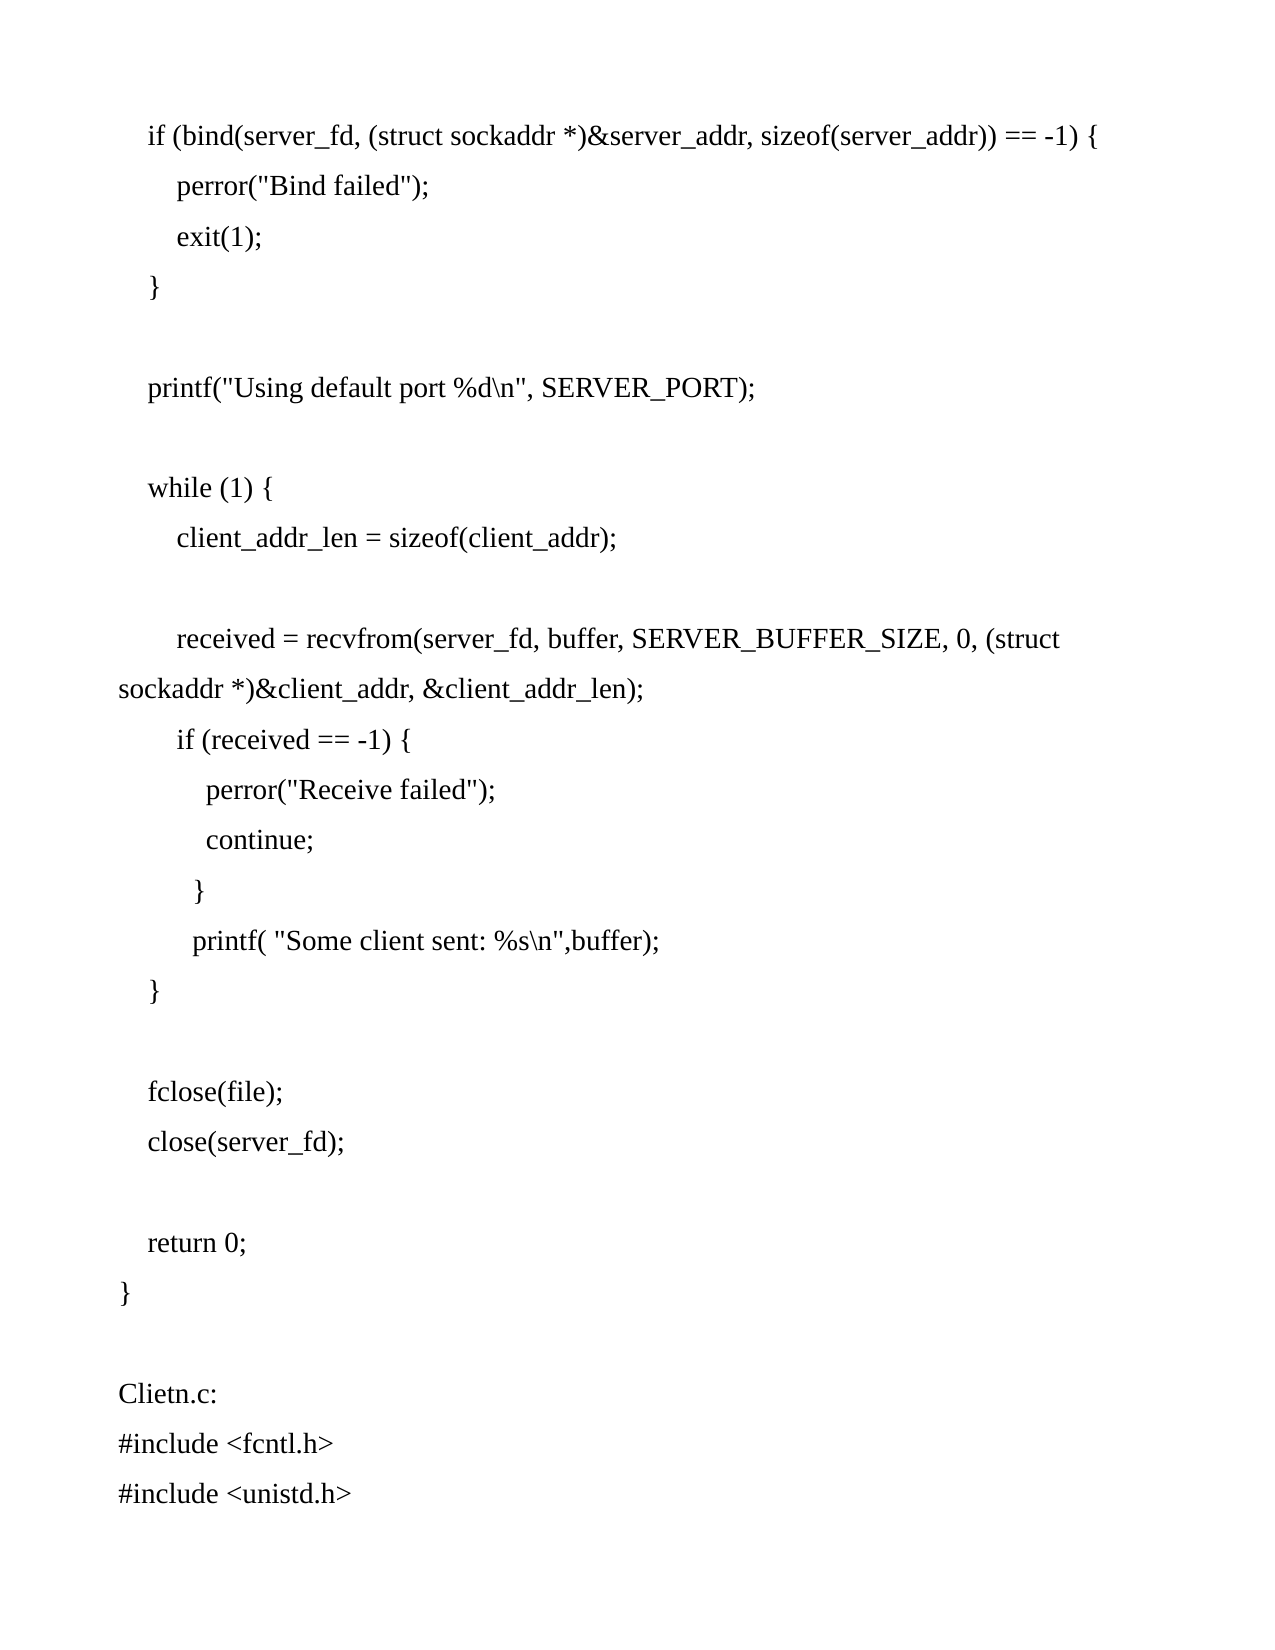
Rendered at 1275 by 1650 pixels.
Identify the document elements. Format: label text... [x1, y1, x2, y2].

text printf("Using default port %d\n", SERVER_PORT); [118, 370, 1157, 403]
text close(server_fd); [118, 1124, 1157, 1158]
text } [118, 873, 1157, 906]
text } [118, 973, 1157, 1007]
text Clietn.c: [118, 1376, 1157, 1409]
text } [118, 269, 1157, 303]
text printf( "Some client sent: %s\n",buffer); [118, 923, 1157, 957]
text client_addr_len = sizeof(client_addr); [118, 521, 1157, 554]
text while (1) { [118, 470, 1157, 504]
text if (bind(server_fd, (struct sockaddr *)&server_addr, sizeof(server_addr)) == -1) { [118, 118, 1157, 152]
text if (received == -1) { [118, 722, 1157, 755]
text return 0; [118, 1225, 1157, 1258]
text #include <unistd.h> [118, 1477, 1157, 1510]
text exit(1); [118, 219, 1157, 252]
text received = recvfrom(server_fd, buffer, SERVER_BUFFER_SIZE, 0, (struct sockaddr *)&client_addr, &client_addr_len); [118, 621, 1157, 705]
text } [118, 1275, 1157, 1309]
text continue; [118, 822, 1157, 856]
text perror("Receive failed"); [118, 772, 1157, 806]
text #include <fcntl.h> [118, 1426, 1157, 1460]
text fclose(file); [118, 1074, 1157, 1108]
text perror("Bind failed"); [118, 168, 1157, 202]
